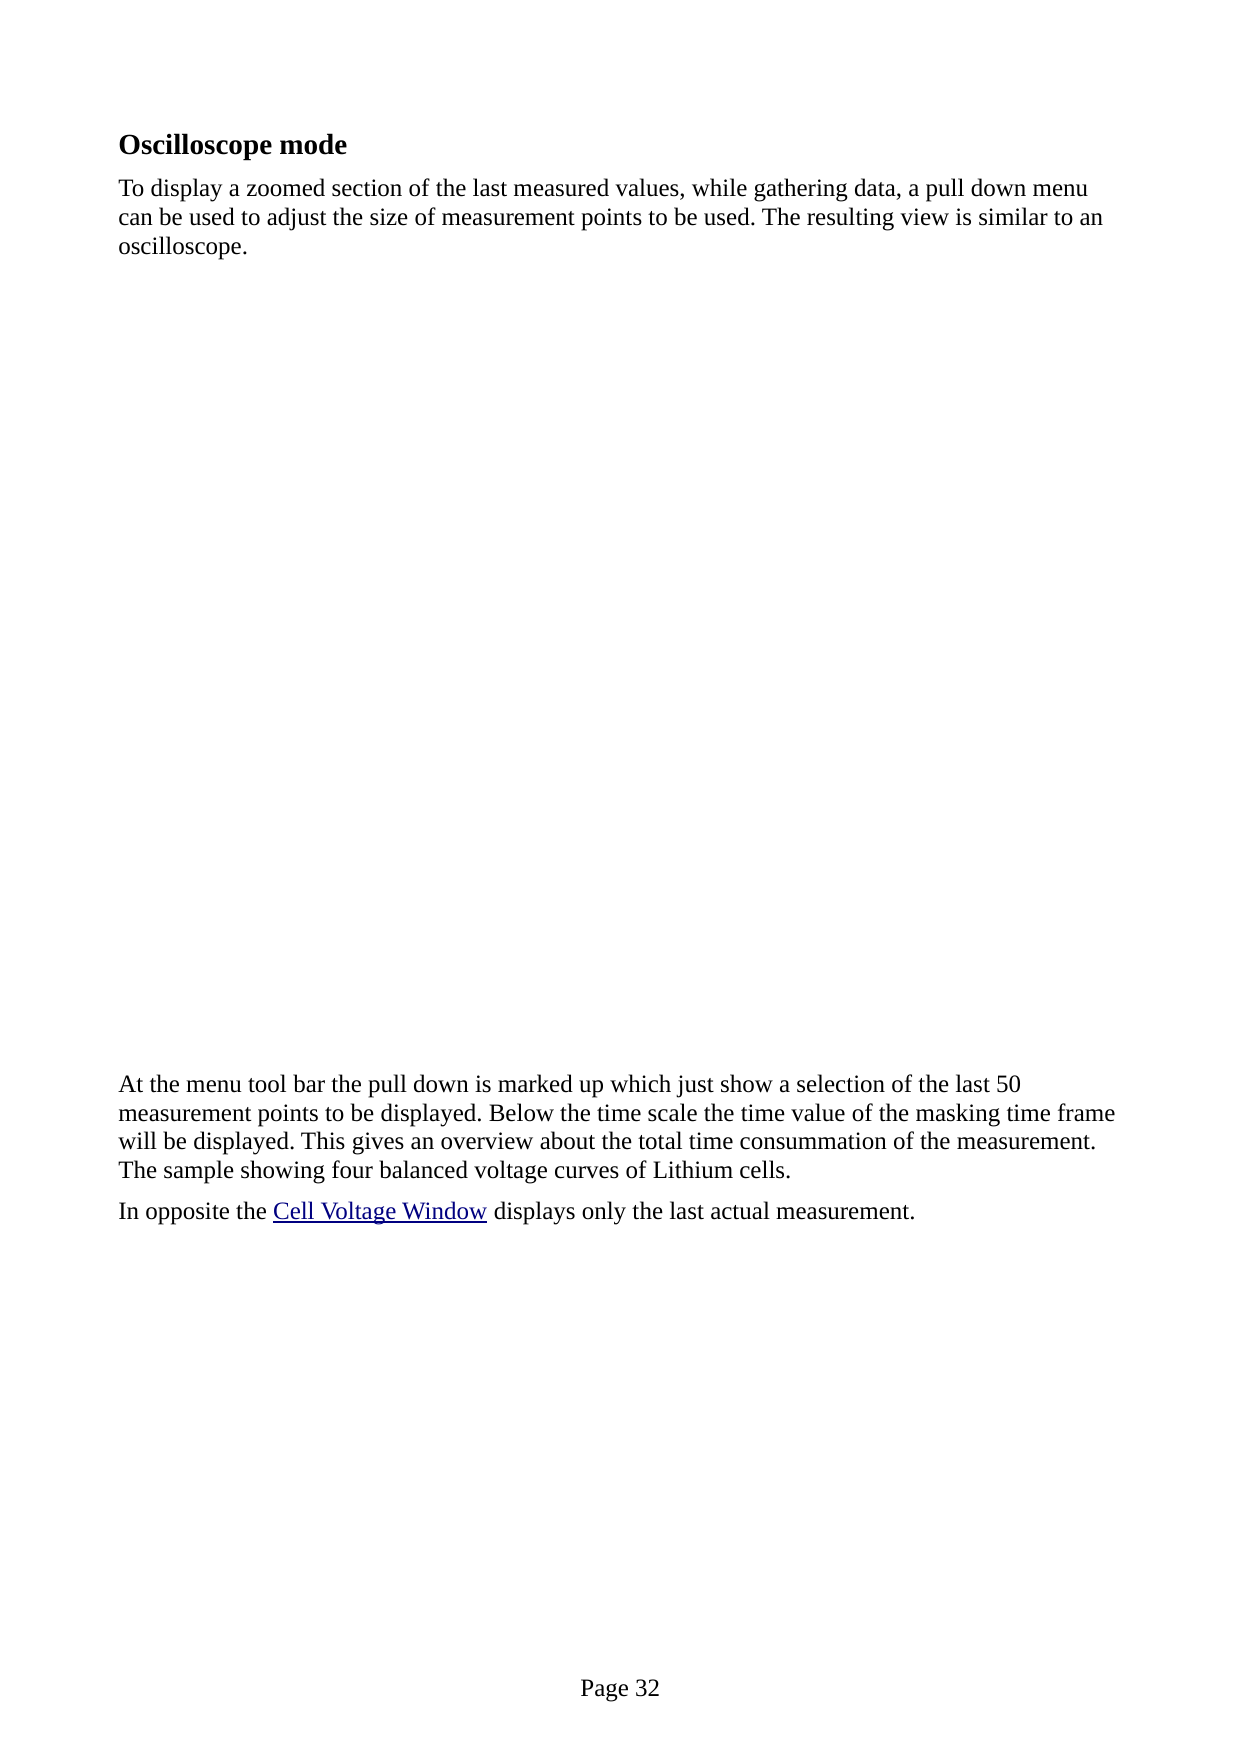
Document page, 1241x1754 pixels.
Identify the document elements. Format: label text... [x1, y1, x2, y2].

text At the menu tool bar the pull down is marked up which just show a selection of the last 50 measurement points to be displayed. Below the time scale the time value of the masking time frame will be displayed. This gives an overview about the total time consummation of the measurement. The sample showing four balanced voltage curves of Lithium cells. [118, 1069, 1122, 1184]
subtitle Oscilloscope mode [118, 127, 1122, 161]
text To display a zoomed section of the last measured values, while gathering data, a pull down menu can be used to adjust the size of measurement points to be used. The resulting view is similar to an oscilloscope. [118, 173, 1122, 259]
text In opposite the Cell Voltage Window displays only the last actual measurement. [118, 1196, 1122, 1225]
